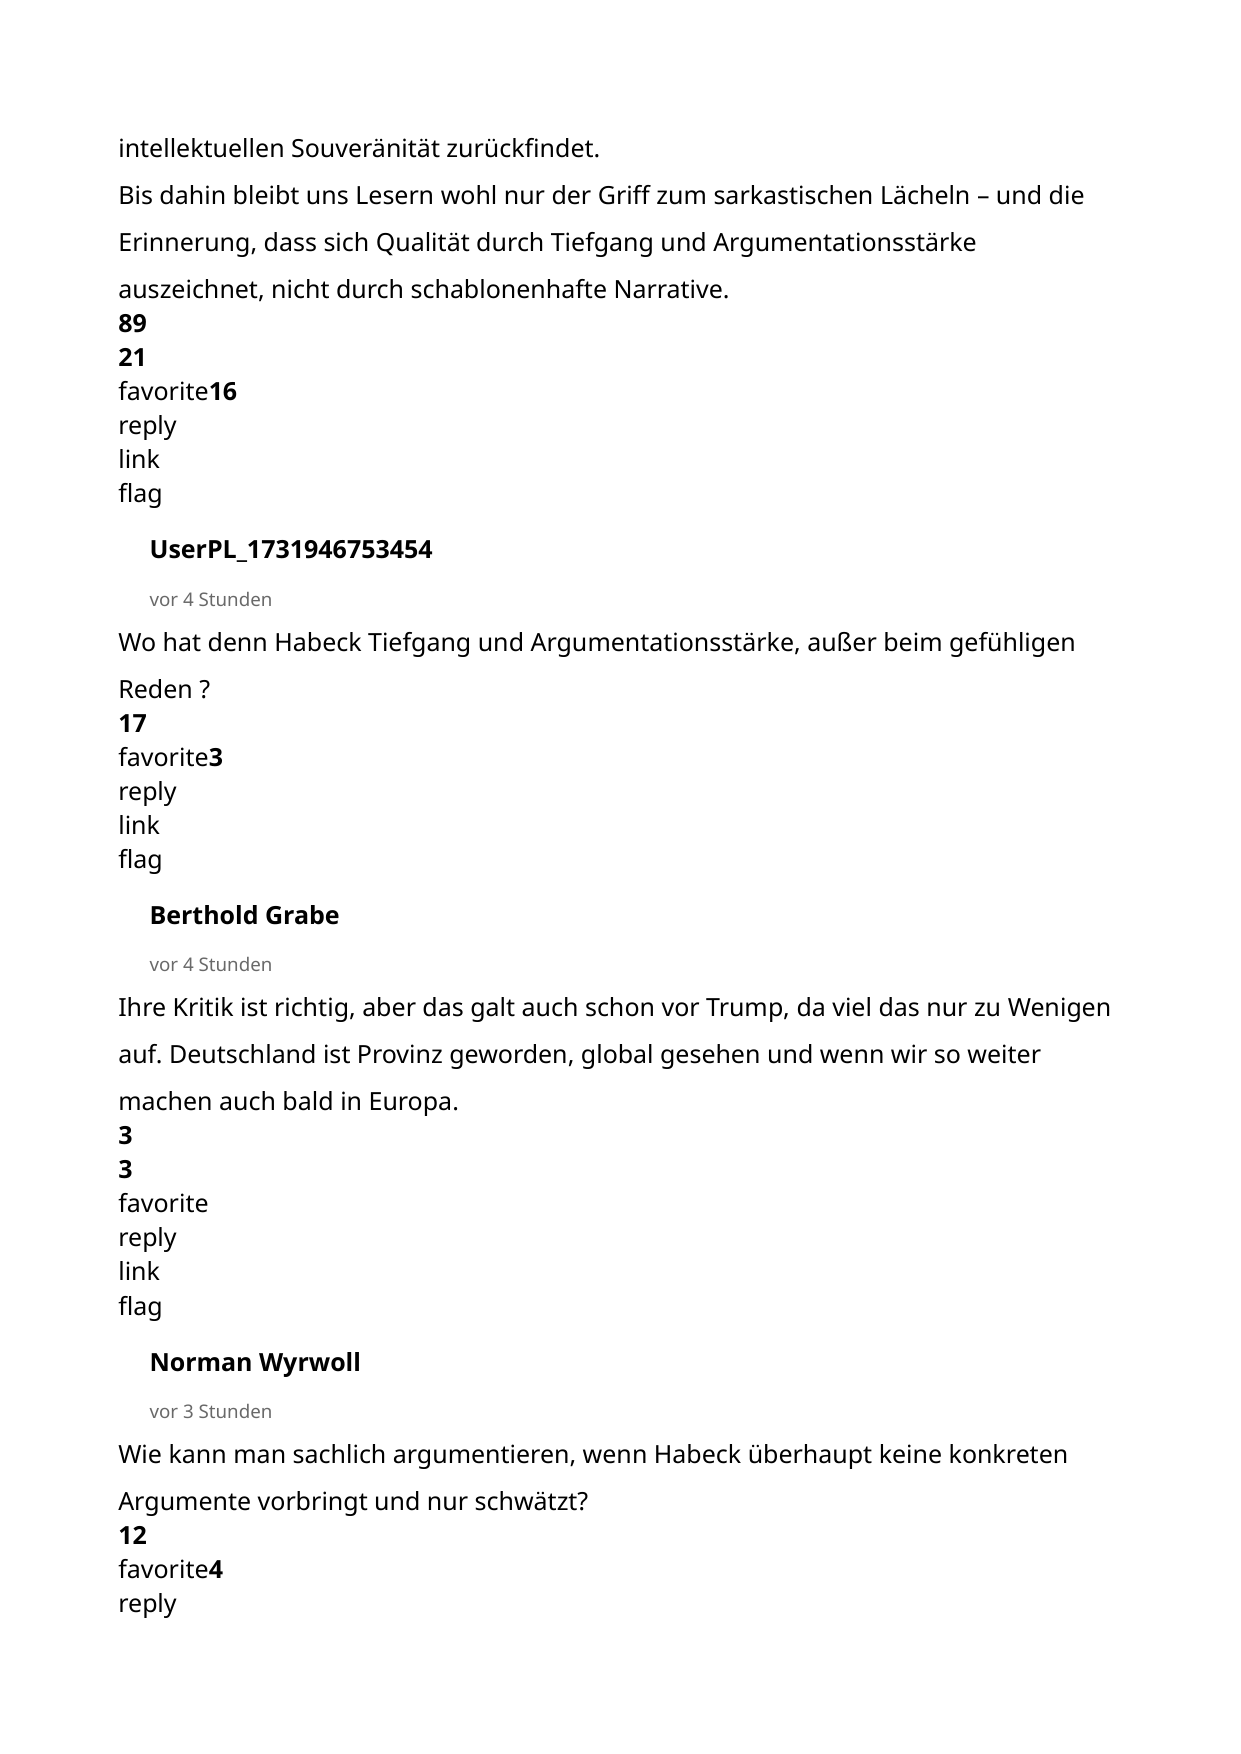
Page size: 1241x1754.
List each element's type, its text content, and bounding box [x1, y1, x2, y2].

text 21 [118, 340, 1122, 374]
text 12 [118, 1517, 1122, 1552]
text vor 4 Stunden [149, 582, 1122, 612]
text 17 [118, 705, 1122, 739]
text intellektuellen Souveränität zurückfindet. Bis dahin bleibt uns Lesern wohl nur der Griff zum sarkastischen Lächeln – und die Erinnerung, dass sich Qualität durch Tiefgang und Argumentationsstärke auszeichnet, nicht durch schablonenhafte Narrative. [118, 118, 1122, 306]
text reply [118, 1586, 1122, 1620]
text reply [118, 773, 1122, 807]
text Berthold Grabe [149, 891, 1114, 932]
text 3 [118, 1118, 1122, 1152]
text favorite4 [118, 1552, 1122, 1586]
text Ihre Kritik ist richtig, aber das galt auch schon vor Trump, da viel das nur zu Wenigen auf. Deutschland ist Provinz geworden, global gesehen und wenn wir so weiter machen auch bald in Europa. [118, 977, 1122, 1118]
text Norman Wyrwoll [149, 1338, 1114, 1378]
text vor 4 Stunden [149, 947, 1122, 977]
text Wie kann man sachlich argumentieren, wenn Habeck überhaupt keine konkreten Argumente vorbringt und nur schwätzt? [118, 1424, 1122, 1517]
text link [118, 1254, 1122, 1288]
text link [118, 807, 1122, 842]
text Wo hat denn Habeck Tiefgang und Argumentationsstärke, außer beim gefühligen Reden ? [118, 612, 1122, 705]
text favorite16 [118, 374, 1122, 408]
text 89 [118, 306, 1122, 340]
text 3 [118, 1152, 1122, 1186]
text flag [118, 842, 1122, 876]
text favorite [118, 1186, 1122, 1220]
text link [118, 442, 1122, 476]
text flag [118, 1288, 1122, 1322]
text UserPL_1731946753454 [149, 526, 1114, 566]
text vor 3 Stunden [149, 1394, 1122, 1424]
text reply [118, 408, 1122, 442]
text flag [118, 476, 1122, 510]
text favorite3 [118, 739, 1122, 773]
text reply [118, 1220, 1122, 1254]
